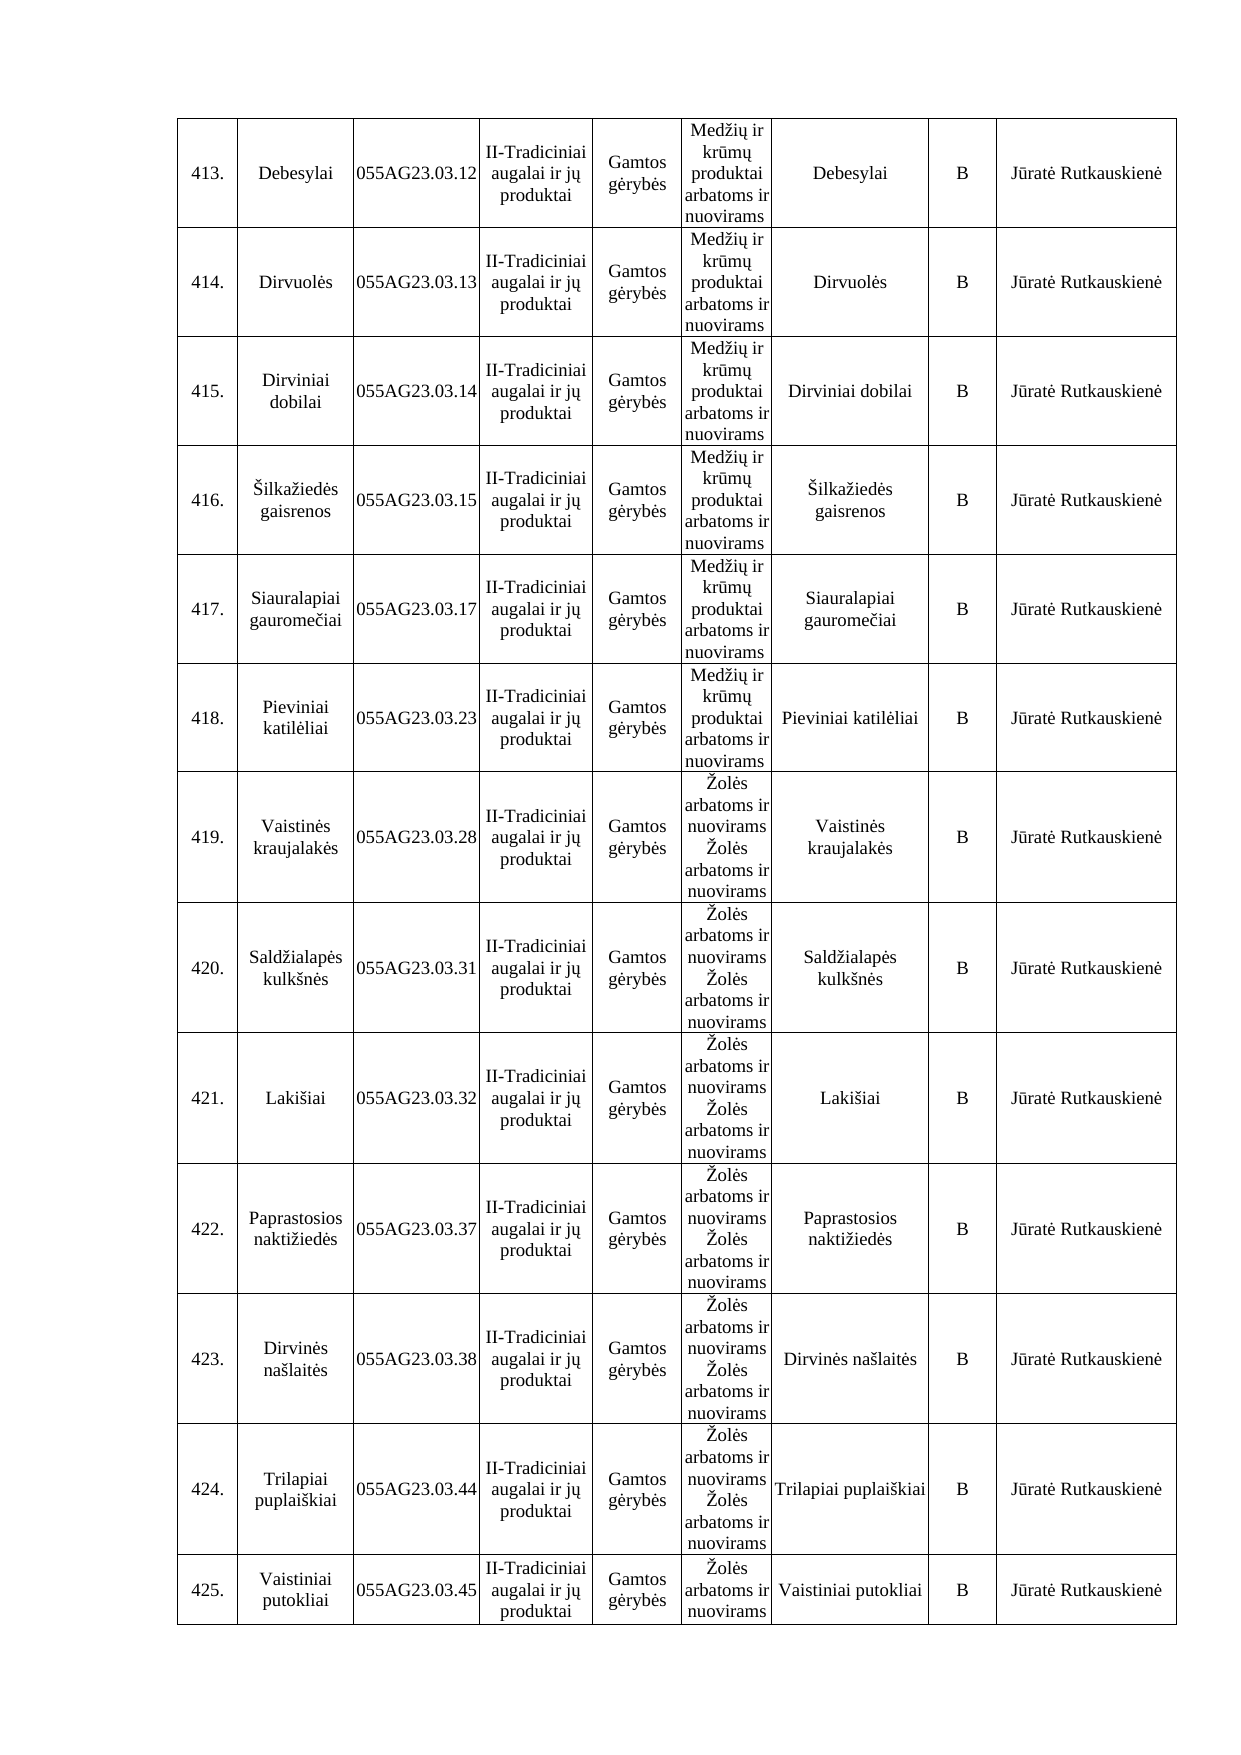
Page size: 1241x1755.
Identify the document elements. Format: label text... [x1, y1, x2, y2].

table_cell Dirvuolės [238, 228, 353, 336]
table_cell [1177, 1423, 1182, 1554]
table_cell 055AG23.03.32 [354, 1033, 479, 1162]
table_cell Dirviniai dobilai [772, 337, 928, 445]
table_cell Žolės arbatoms ir nuovirams Žolės arbatoms ir nuovirams [682, 1294, 771, 1423]
table_cell [1177, 663, 1182, 771]
table_cell Trilapiai puplaiškiai [772, 1424, 928, 1554]
table_cell Jūratė Rutkauskienė [997, 1164, 1176, 1293]
table_cell Žolės arbatoms ir nuovirams Žolės arbatoms ir nuovirams [682, 772, 771, 902]
table_cell Medžių ir krūmų produktai arbatoms ir nuovirams [682, 555, 771, 662]
table_cell Vaistinės kraujalakės [772, 772, 928, 902]
table_cell Gamtos gėrybės [593, 1424, 681, 1554]
table_cell Gamtos gėrybės [593, 664, 681, 771]
table_cell II-Tradiciniai augalai ir jų produktai [480, 228, 592, 336]
table_cell II-Tradiciniai augalai ir jų produktai [480, 1033, 592, 1162]
table_cell 420. [178, 903, 237, 1032]
table_cell 417. [178, 555, 237, 662]
table_cell Jūratė Rutkauskienė [997, 1294, 1176, 1423]
table_cell Šilkažiedės gaisrenos [772, 446, 928, 553]
table_cell Paprastosios naktižiedės [772, 1164, 928, 1293]
table_cell Jūratė Rutkauskienė [997, 337, 1176, 445]
table_cell Gamtos gėrybės [593, 555, 681, 662]
table_cell B [929, 1033, 996, 1162]
table_cell Siauralapiai gauromečiai [772, 555, 928, 662]
table_cell Saldžialapės kulkšnės [238, 903, 353, 1032]
table_cell B [929, 337, 996, 445]
table_cell 055AG23.03.17 [354, 555, 479, 662]
table_cell B [929, 1164, 996, 1293]
table_cell Lakišiai [772, 1033, 928, 1162]
table_cell Lakišiai [238, 1033, 353, 1162]
table_cell Jūratė Rutkauskienė [997, 555, 1176, 662]
table_cell Gamtos gėrybės [593, 228, 681, 336]
table_cell Pieviniai katilėliai [772, 664, 928, 771]
table_cell Debesylai [772, 119, 928, 227]
table_cell Medžių ir krūmų produktai arbatoms ir nuovirams [682, 664, 771, 771]
table_cell Gamtos gėrybės [593, 446, 681, 553]
table_cell 415. [178, 337, 237, 445]
table_cell [1177, 227, 1182, 336]
table_cell Debesylai [238, 119, 353, 227]
table_cell II-Tradiciniai augalai ir jų produktai [480, 903, 592, 1032]
table_cell [1177, 336, 1182, 445]
table_cell II-Tradiciniai augalai ir jų produktai [480, 1164, 592, 1293]
table_cell Dirvuolės [772, 228, 928, 336]
table_cell 055AG23.03.45 [354, 1555, 479, 1624]
table_cell [1177, 1032, 1182, 1162]
table_cell Medžių ir krūmų produktai arbatoms ir nuovirams [682, 446, 771, 553]
table_cell 425. [178, 1555, 237, 1624]
table_cell B [929, 446, 996, 553]
table_cell Jūratė Rutkauskienė [997, 1424, 1176, 1554]
table_cell Siauralapiai gauromečiai [238, 555, 353, 662]
table_cell 055AG23.03.31 [354, 903, 479, 1032]
table_cell Gamtos gėrybės [593, 119, 681, 227]
table_cell Žolės arbatoms ir nuovirams Žolės arbatoms ir nuovirams [682, 903, 771, 1032]
table_cell Žolės arbatoms ir nuovirams [682, 1555, 771, 1624]
table_cell Gamtos gėrybės [593, 1033, 681, 1162]
table_cell 055AG23.03.23 [354, 664, 479, 771]
table_cell 055AG23.03.44 [354, 1424, 479, 1554]
table_cell Medžių ir krūmų produktai arbatoms ir nuovirams [682, 337, 771, 445]
table_cell 414. [178, 228, 237, 336]
table_cell B [929, 1555, 996, 1624]
table_cell Jūratė Rutkauskienė [997, 1555, 1176, 1624]
table_cell 055AG23.03.14 [354, 337, 479, 445]
table_cell Jūratė Rutkauskienė [997, 772, 1176, 902]
table_cell B [929, 228, 996, 336]
table_cell Jūratė Rutkauskienė [997, 664, 1176, 771]
table_cell Vaistiniai putokliai [772, 1555, 928, 1624]
table_cell Žolės arbatoms ir nuovirams Žolės arbatoms ir nuovirams [682, 1164, 771, 1293]
table_cell Medžių ir krūmų produktai arbatoms ir nuovirams [682, 119, 771, 227]
table_cell [1177, 1163, 1182, 1293]
table_cell B [929, 119, 996, 227]
table_cell Jūratė Rutkauskienė [997, 446, 1176, 553]
table_cell 422. [178, 1164, 237, 1293]
table_cell 421. [178, 1033, 237, 1162]
table_cell Jūratė Rutkauskienė [997, 1033, 1176, 1162]
table_cell Gamtos gėrybės [593, 903, 681, 1032]
table_cell Gamtos gėrybės [593, 1164, 681, 1293]
table_cell B [929, 1424, 996, 1554]
table_cell 055AG23.03.12 [354, 119, 479, 227]
table_cell Medžių ir krūmų produktai arbatoms ir nuovirams [682, 228, 771, 336]
table_cell II-Tradiciniai augalai ir jų produktai [480, 337, 592, 445]
table_cell 418. [178, 664, 237, 771]
table_cell [1177, 1554, 1182, 1624]
table_cell [1177, 771, 1182, 902]
table_cell B [929, 903, 996, 1032]
table_cell [1177, 902, 1182, 1032]
table_cell II-Tradiciniai augalai ir jų produktai [480, 1294, 592, 1423]
table_cell Gamtos gėrybės [593, 1294, 681, 1423]
table_cell Paprastosios naktižiedės [238, 1164, 353, 1293]
table_cell II-Tradiciniai augalai ir jų produktai [480, 119, 592, 227]
table_cell Žolės arbatoms ir nuovirams Žolės arbatoms ir nuovirams [682, 1424, 771, 1554]
table_cell 055AG23.03.13 [354, 228, 479, 336]
table_cell 055AG23.03.28 [354, 772, 479, 902]
table_cell II-Tradiciniai augalai ir jų produktai [480, 664, 592, 771]
table_cell II-Tradiciniai augalai ir jų produktai [480, 1424, 592, 1554]
table_cell B [929, 555, 996, 662]
table_cell Vaistiniai putokliai [238, 1555, 353, 1624]
table_cell B [929, 664, 996, 771]
table_cell Trilapiai puplaiškiai [238, 1424, 353, 1554]
table_cell Pieviniai katilėliai [238, 664, 353, 771]
table_cell Gamtos gėrybės [593, 1555, 681, 1624]
table_cell II-Tradiciniai augalai ir jų produktai [480, 772, 592, 902]
table_cell Jūratė Rutkauskienė [997, 903, 1176, 1032]
table_cell [1177, 554, 1182, 662]
table_cell 416. [178, 446, 237, 553]
table_cell Šilkažiedės gaisrenos [238, 446, 353, 553]
table_cell 055AG23.03.15 [354, 446, 479, 553]
table_cell Saldžialapės kulkšnės [772, 903, 928, 1032]
table_cell [1177, 118, 1182, 227]
table_cell 055AG23.03.38 [354, 1294, 479, 1423]
table_cell II-Tradiciniai augalai ir jų produktai [480, 1555, 592, 1624]
table_cell Dirvinės našlaitės [772, 1294, 928, 1423]
table_cell [1177, 1293, 1182, 1423]
table_cell 419. [178, 772, 237, 902]
table_cell II-Tradiciniai augalai ir jų produktai [480, 555, 592, 662]
table_cell [1177, 445, 1182, 553]
table_cell 055AG23.03.37 [354, 1164, 479, 1293]
table_cell Dirviniai dobilai [238, 337, 353, 445]
table_cell Vaistinės kraujalakės [238, 772, 353, 902]
table_cell Jūratė Rutkauskienė [997, 119, 1176, 227]
table_cell Dirvinės našlaitės [238, 1294, 353, 1423]
table_cell II-Tradiciniai augalai ir jų produktai [480, 446, 592, 553]
table_cell Jūratė Rutkauskienė [997, 228, 1176, 336]
table_cell 413. [178, 119, 237, 227]
table_cell B [929, 1294, 996, 1423]
table_cell Žolės arbatoms ir nuovirams Žolės arbatoms ir nuovirams [682, 1033, 771, 1162]
table_cell 424. [178, 1424, 237, 1554]
table_cell Gamtos gėrybės [593, 337, 681, 445]
table_cell 423. [178, 1294, 237, 1423]
table_cell B [929, 772, 996, 902]
table_cell Gamtos gėrybės [593, 772, 681, 902]
